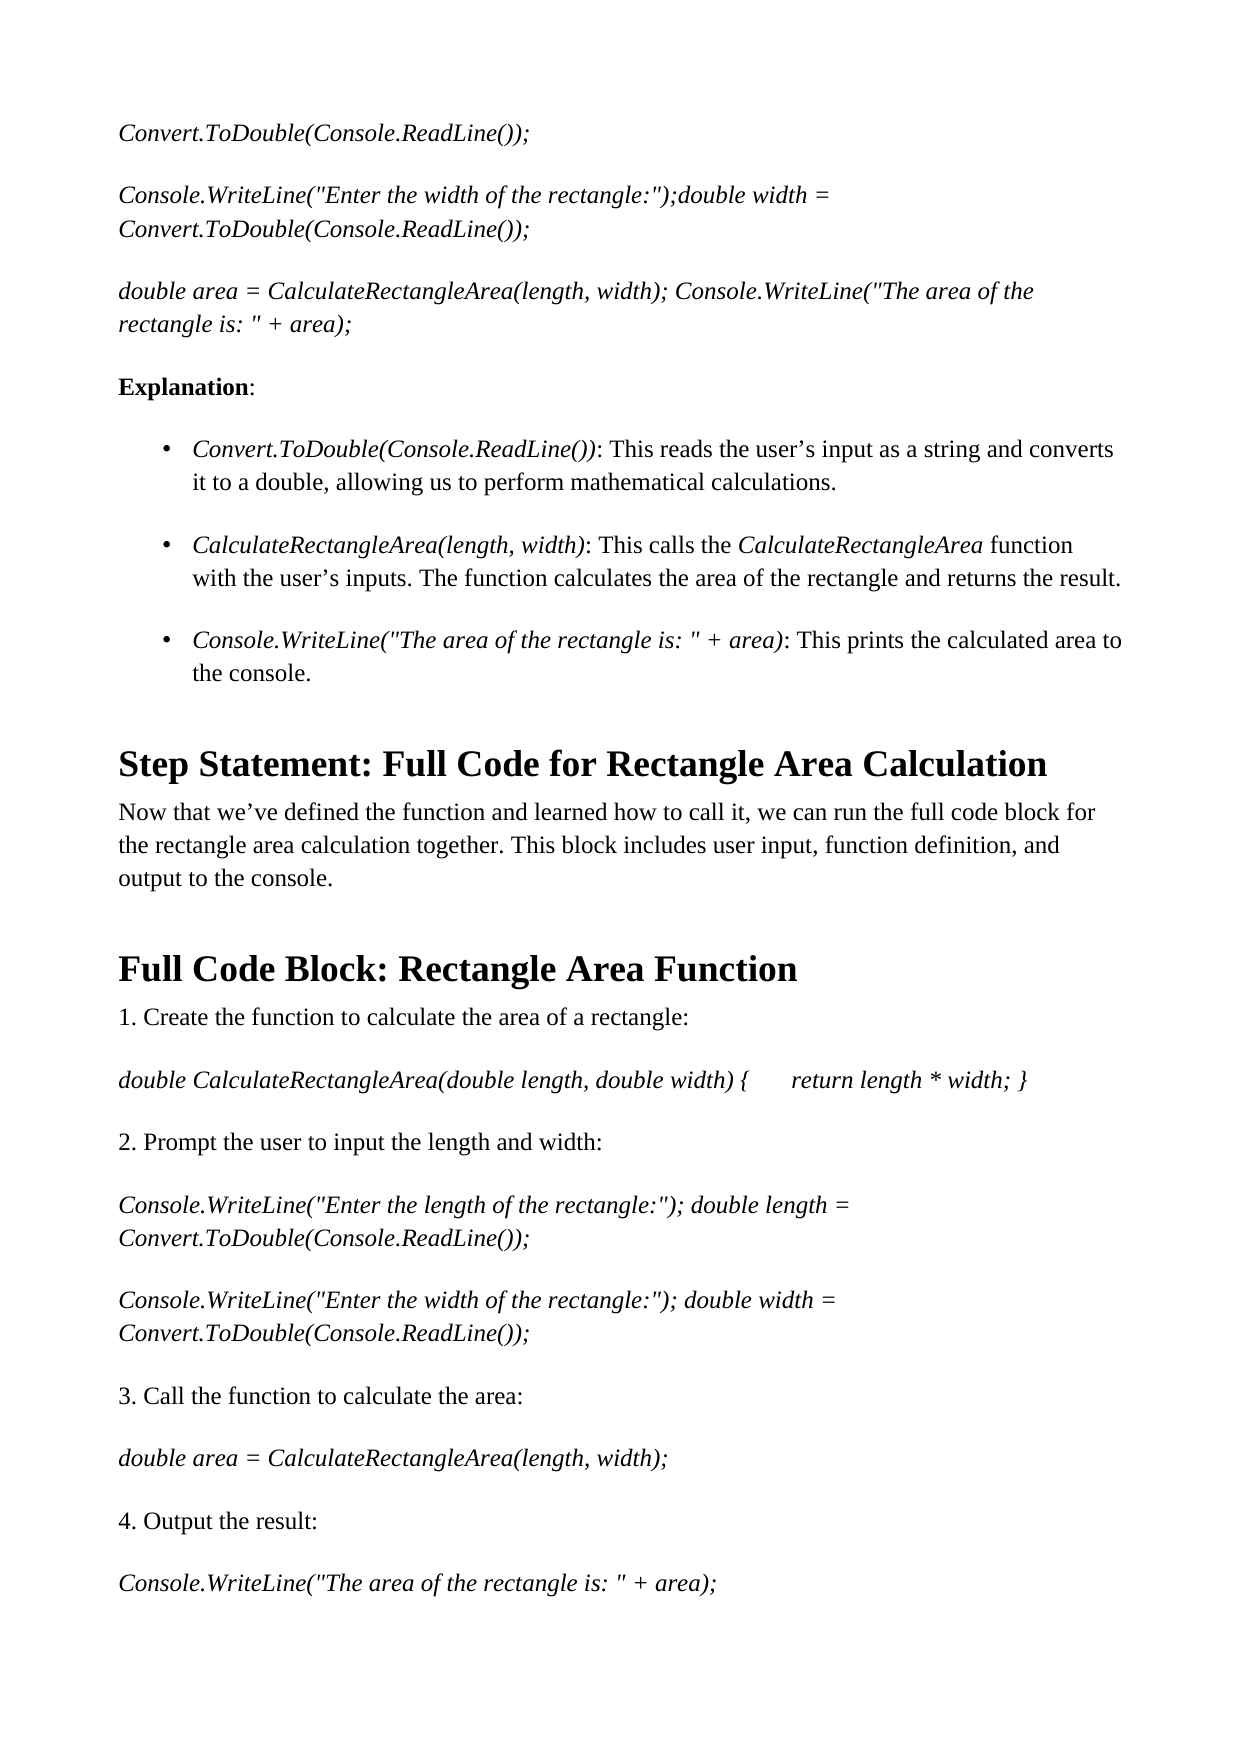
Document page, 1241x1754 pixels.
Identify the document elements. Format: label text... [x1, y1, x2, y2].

list CalculateRectangleArea(length, width): This calls the CalculateRectangleArea function with the user’s inputs. The function calculates the area of the rectangle and returns the result. [162, 530, 1122, 591]
text 4. Output the result: [118, 1506, 1122, 1534]
text Explanation: [118, 372, 1122, 400]
text Now that we’ve defined the function and learned how to call it, we can run the full code block for the rectangle area calculation together. This block includes user input, function definition, and output to the console. [118, 797, 1122, 892]
text double CalculateRectangleArea(double length, double width) { return length * width; } [118, 1065, 1122, 1093]
list Convert.ToDouble(Console.ReadLine()): This reads the user’s input as a string and converts it to a double, allowing us to perform mathematical calculations. [162, 434, 1122, 496]
text Console.WriteLine("Enter the length of the rectangle:"); double length = Convert.ToDouble(Console.ReadLine()); [118, 1190, 1122, 1251]
text double area = CalculateRectangleArea(length, width); Console.WriteLine("The area of the rectangle is: " + area); [118, 276, 1122, 338]
text double area = CalculateRectangleArea(length, width); [118, 1443, 1122, 1472]
text Console.WriteLine("Enter the width of the rectangle:"); double width = Convert.ToDouble(Console.ReadLine()); [118, 1285, 1122, 1347]
list Console.WriteLine("The area of the rectangle is: " + area): This prints the calculated area to the console. [162, 625, 1122, 687]
text 3. Call the function to calculate the area: [118, 1381, 1122, 1409]
text 1. Create the function to calculate the area of a rectangle: [118, 1002, 1122, 1031]
subtitle Full Code Block: Rectangle Area Function [118, 947, 1122, 990]
subtitle Step Statement: Full Code for Rectangle Area Calculation [118, 742, 1122, 785]
text Console.WriteLine("Enter the width of the rectangle:");double width = Convert.ToDouble(Console.ReadLine()); [118, 181, 1122, 242]
text Console.WriteLine("The area of the rectangle is: " + area); [118, 1568, 1122, 1597]
text 2. Prompt the user to input the length and width: [118, 1127, 1122, 1156]
text Convert.ToDouble(Console.ReadLine()); [118, 118, 1122, 147]
